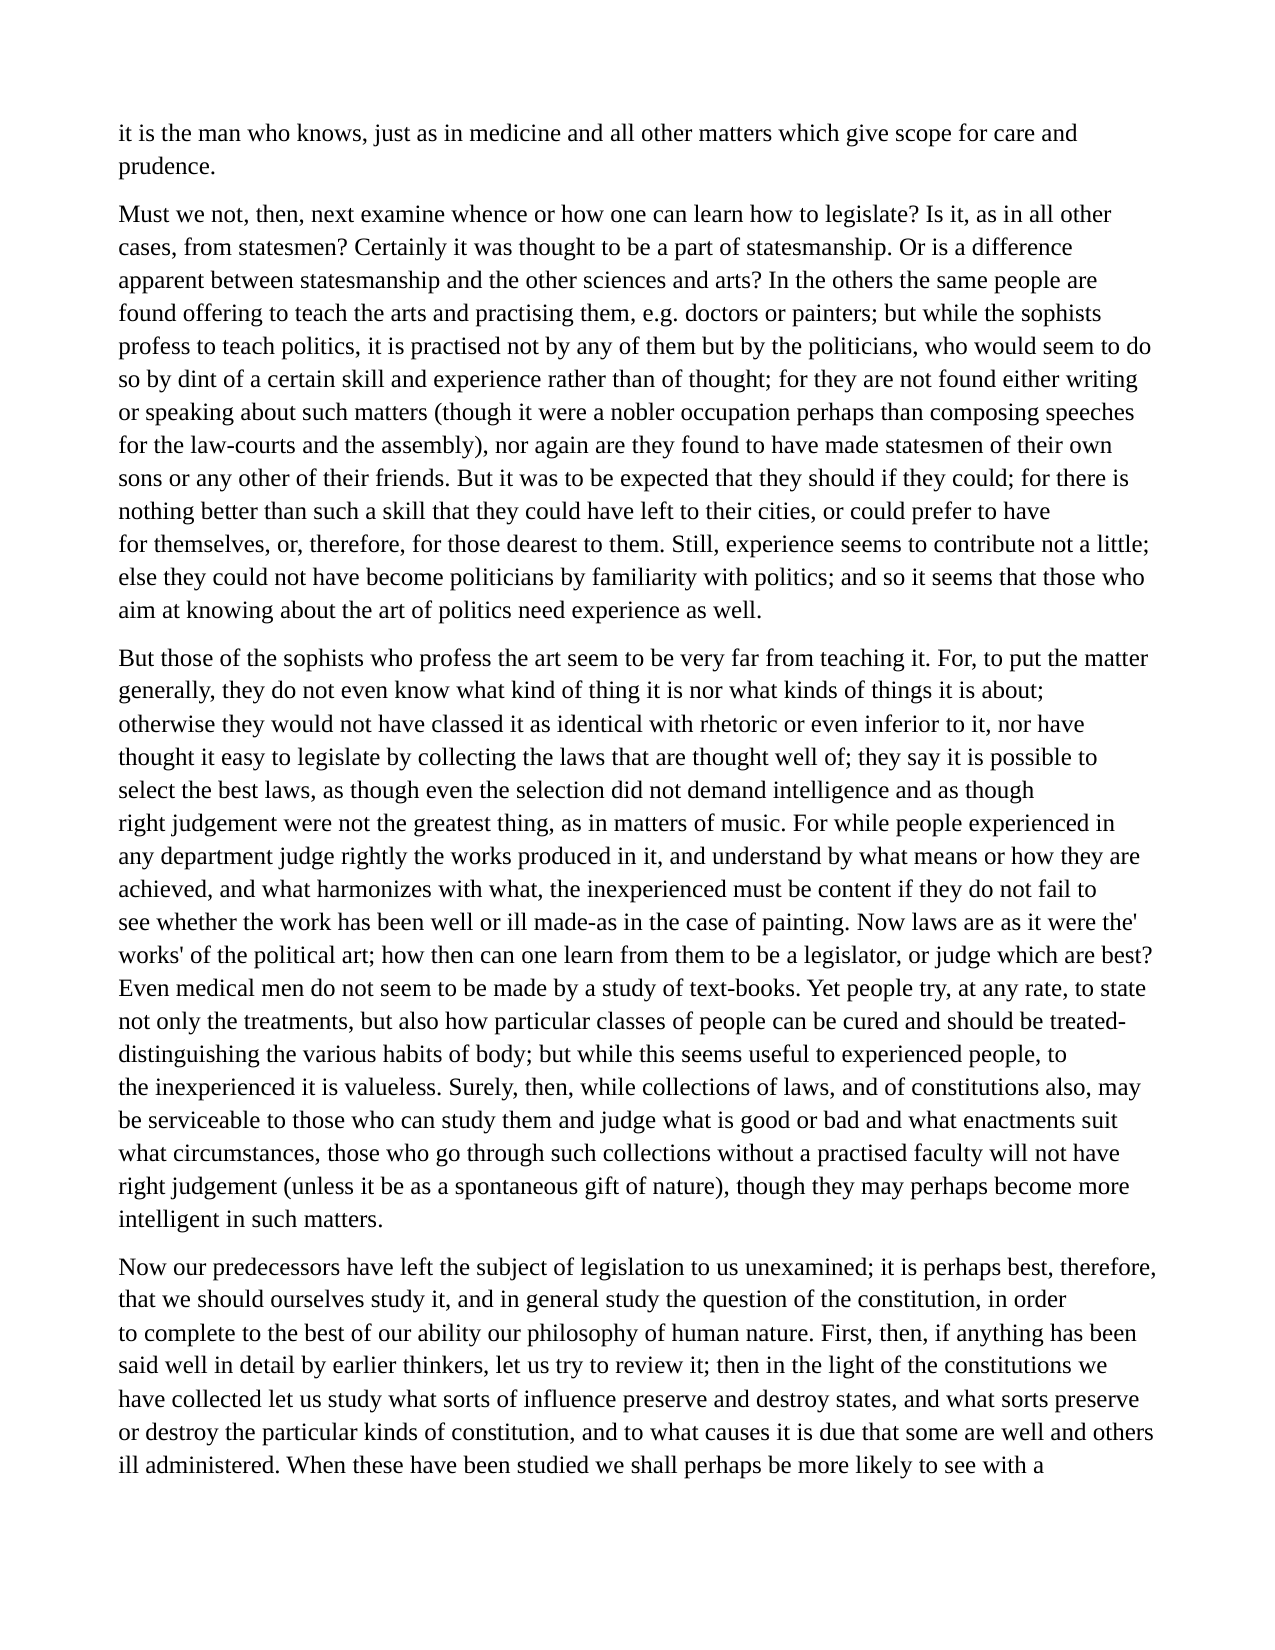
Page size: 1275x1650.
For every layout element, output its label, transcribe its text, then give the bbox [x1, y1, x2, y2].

text Must we not, then, next examine whence or how one can learn how to legislate? Is it, as in all other cases, from statesmen? Certainly it was thought to be a part of statesmanship. Or is a difference apparent between statesmanship and the other sciences and arts? In the others the same people are found offering to teach the arts and practising them, e.g. doctors or painters; but while the sophists profess to teach politics, it is practised not by any of them but by the politicians, who would seem to do so by dint of a certain skill and experience rather than of thought; for they are not found either writing or speaking about such matters (though it were a nobler occupation perhaps than composing speeches for the law-courts and the assembly), nor again are they found to have made statesmen of their own sons or any other of their friends. But it was to be expected that they should if they could; for there is nothing better than such a skill that they could have left to their cities, or could prefer to have for themselves, or, therefore, for those dearest to them. Still, experience seems to contribute not a little; else they could not have become politicians by familiarity with politics; and so it seems that those who aim at knowing about the art of politics need experience as well. [118, 199, 1157, 624]
text But those of the sophists who profess the art seem to be very far from teaching it. For, to put the matter generally, they do not even know what kind of thing it is nor what kinds of things it is about; otherwise they would not have classed it as identical with rhetoric or even inferior to it, nor have thought it easy to legislate by collecting the laws that are thought well of; they say it is possible to select the best laws, as though even the selection did not demand intelligence and as though right judgement were not the greatest thing, as in matters of music. For while people experienced in any department judge rightly the works produced in it, and understand by what means or how they are achieved, and what harmonizes with what, the inexperienced must be content if they do not fail to see whether the work has been well or ill made-as in the case of painting. Now laws are as it were the' works' of the political art; how then can one learn from them to be a legislator, or judge which are best? Even medical men do not seem to be made by a study of text-books. Yet people try, at any rate, to state not only the treatments, but also how particular classes of people can be cured and should be treated-distinguishing the various habits of body; but while this seems useful to experienced people, to the inexperienced it is valueless. Surely, then, while collections of laws, and of constitutions also, may be serviceable to those who can study them and judge what is good or bad and what enactments suit what circumstances, those who go through such collections without a practised faculty will not have right judgement (unless it be as a spontaneous gift of nature), though they may perhaps become more intelligent in such matters. [118, 643, 1157, 1233]
text it is the man who knows, just as in medicine and all other matters which give scope for care and prudence. [118, 118, 1157, 180]
text Now our predecessors have left the subject of legislation to us unexamined; it is perhaps best, therefore, that we should ourselves study it, and in general study the question of the constitution, in order to complete to the best of our ability our philosophy of human nature. First, then, if anything has been said well in detail by earlier thinkers, let us try to review it; then in the light of the constitutions we have collected let us study what sorts of influence preserve and destroy states, and what sorts preserve or destroy the particular kinds of constitution, and to what causes it is due that some are well and others ill administered. When these have been studied we shall perhaps be more likely to see with a [118, 1252, 1157, 1478]
